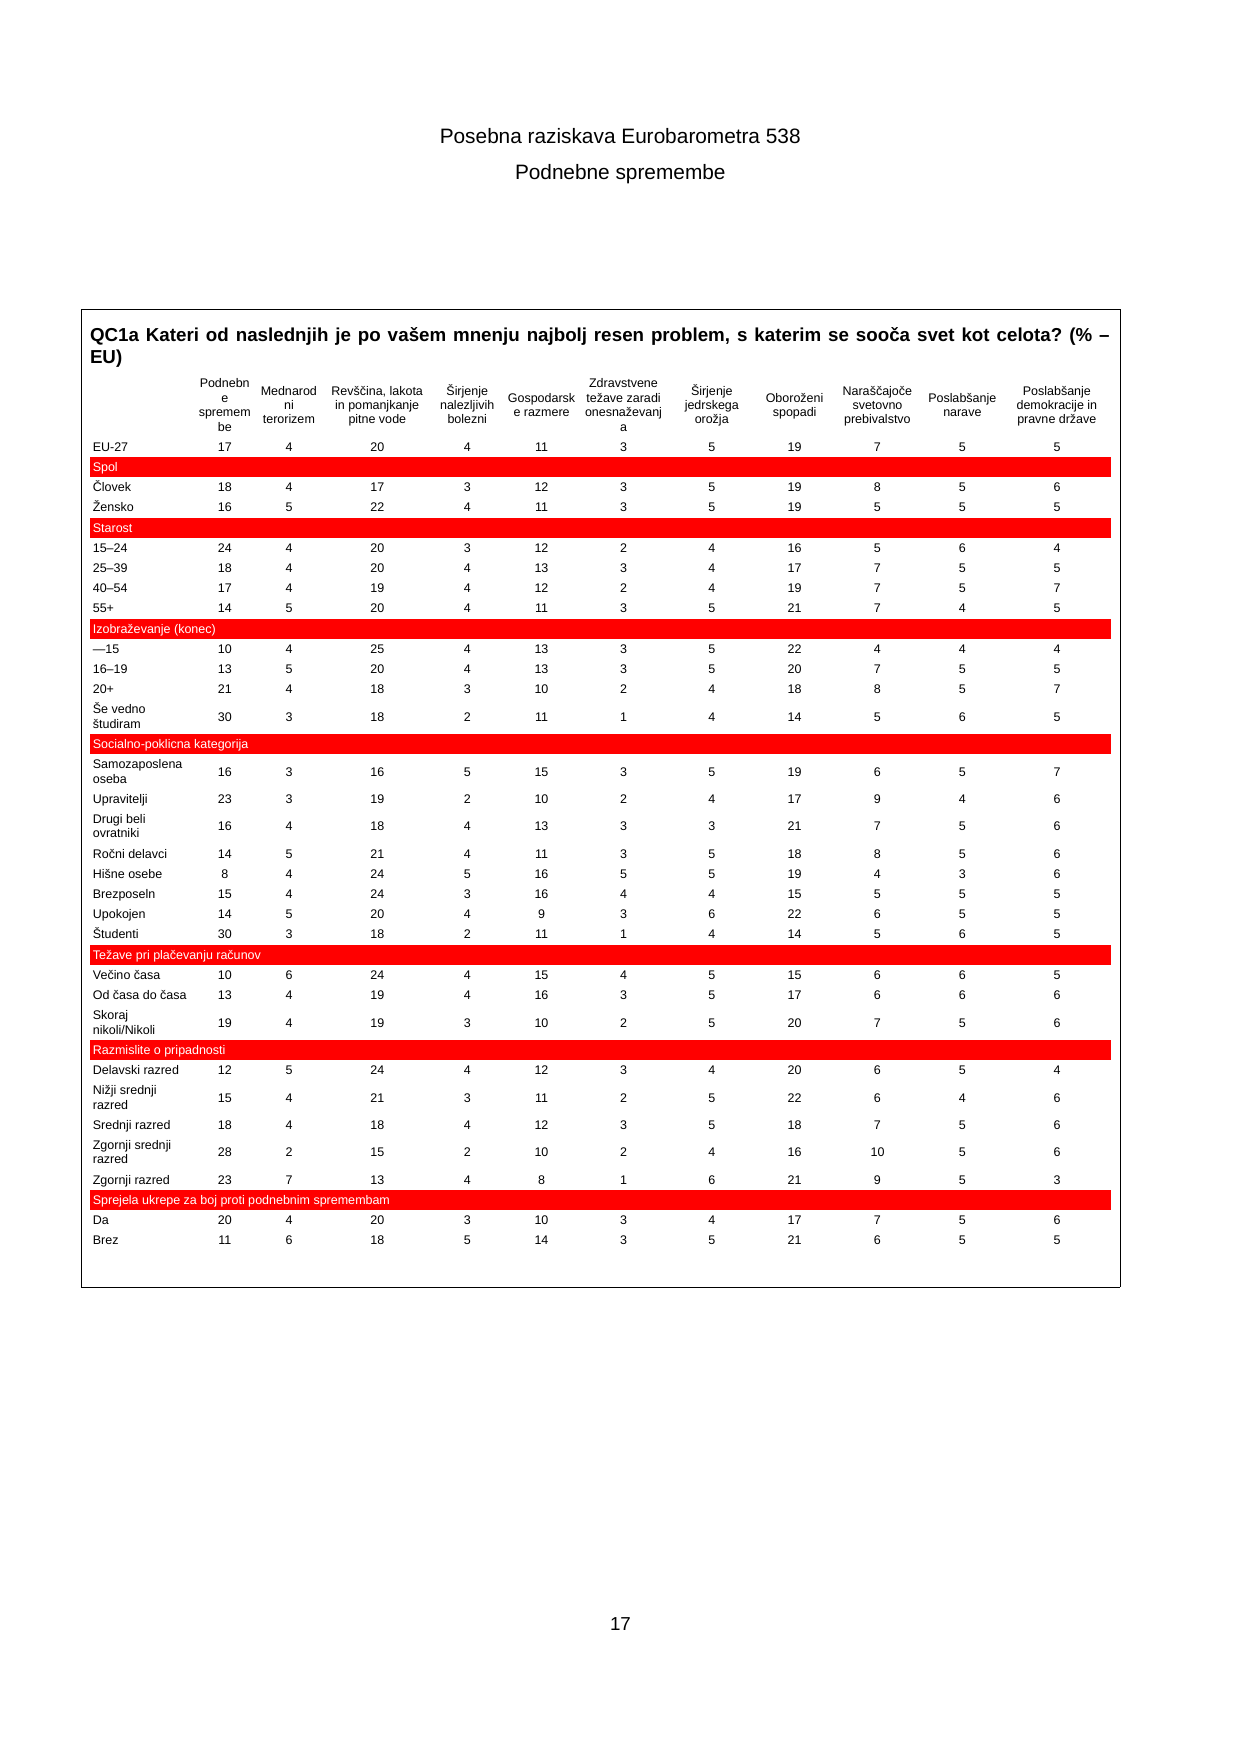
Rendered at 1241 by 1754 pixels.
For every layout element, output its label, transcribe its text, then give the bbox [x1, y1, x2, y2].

table_cell 2 [431, 699, 503, 734]
table_cell 4 [255, 864, 323, 884]
table_cell Zgornji razred [90, 1170, 194, 1190]
table_cell 14 [756, 699, 833, 734]
table_cell 6 [667, 1170, 756, 1190]
table_cell 7 [1003, 679, 1111, 699]
table_cell 5 [833, 538, 922, 558]
table_cell 4 [833, 864, 922, 884]
table_cell 16 [756, 1135, 833, 1169]
table_cell 5 [922, 437, 1002, 457]
table_cell 5 [922, 1210, 1002, 1230]
table_cell 16–19 [90, 659, 194, 679]
table_cell 10 [503, 1005, 579, 1040]
table_cell 5 [1003, 659, 1111, 679]
table_cell 4 [431, 809, 503, 843]
table_cell Izobraževanje (konec) [90, 619, 1111, 639]
table_cell 3 [255, 789, 323, 809]
table_cell 7 [833, 578, 922, 598]
table_cell 5 [431, 754, 503, 789]
table_cell 4 [255, 437, 323, 457]
table_cell 5 [667, 1005, 756, 1040]
table_cell 6 [1003, 477, 1111, 497]
table_cell 21 [756, 1230, 833, 1250]
table_cell 2 [255, 1135, 323, 1169]
table_cell 12 [195, 1060, 254, 1080]
table_cell 4 [431, 598, 503, 618]
table_cell 5 [922, 1230, 1002, 1250]
table_cell 2 [431, 924, 503, 944]
table_cell 14 [195, 904, 254, 924]
table_cell Brezposeln [90, 884, 194, 904]
table_cell 5 [922, 558, 1002, 578]
table_cell 20 [323, 598, 431, 618]
table_cell 5 [667, 965, 756, 985]
table_cell 5 [922, 1135, 1002, 1169]
table_cell 19 [756, 477, 833, 497]
table_cell 13 [195, 985, 254, 1005]
table_cell 6 [1003, 864, 1111, 884]
table_cell Sprejela ukrepe za boj proti podnebnim spremembam [90, 1190, 1111, 1210]
table_cell 5 [580, 864, 667, 884]
table_cell Težave pri plačevanju računov [90, 945, 1111, 965]
table_cell 5 [922, 578, 1002, 598]
table_cell 4 [255, 809, 323, 843]
table_cell 21 [323, 844, 431, 864]
table_cell Brez [90, 1230, 194, 1250]
table_cell 3 [255, 754, 323, 789]
table_cell 17 [756, 789, 833, 809]
table_cell 6 [922, 985, 1002, 1005]
table_cell 14 [195, 598, 254, 618]
table_cell 3 [580, 1230, 667, 1250]
table_header Širjenje nalezljivih bolezni [431, 373, 503, 437]
table_cell 5 [667, 844, 756, 864]
table_cell 15 [195, 1080, 254, 1115]
table_cell 3 [431, 884, 503, 904]
table_cell 4 [255, 1115, 323, 1135]
table_cell Drugi beli ovratniki [90, 809, 194, 843]
table_cell 7 [1003, 754, 1111, 789]
table_cell 13 [323, 1170, 431, 1190]
table_header Podnebne spremembe [195, 373, 254, 437]
table_cell 11 [503, 844, 579, 864]
table_cell 5 [833, 497, 922, 517]
table_cell 18 [756, 844, 833, 864]
table_cell 20 [323, 1210, 431, 1230]
table_cell 5 [667, 437, 756, 457]
table_cell 19 [756, 578, 833, 598]
table_cell 4 [580, 884, 667, 904]
table_cell 3 [431, 1005, 503, 1040]
table_cell Socialno-poklicna kategorija [90, 734, 1111, 754]
table_cell 5 [922, 754, 1002, 789]
table_cell 18 [323, 1115, 431, 1135]
table_cell 5 [255, 1060, 323, 1080]
table_cell 4 [922, 639, 1002, 659]
table_cell 4 [431, 639, 503, 659]
table_cell 5 [1003, 598, 1111, 618]
table_cell 21 [756, 809, 833, 843]
table_cell 7 [255, 1170, 323, 1190]
table_cell Upokojen [90, 904, 194, 924]
text QC1a Kateri od naslednjih je po vašem mnenju najbolj resen problem, s katerim se sooča svet kot celota? (% – EU) [90, 324, 1111, 367]
table_cell 5 [1003, 884, 1111, 904]
table_cell 4 [667, 789, 756, 809]
table_cell 15 [503, 754, 579, 789]
table_cell 6 [1003, 1080, 1111, 1115]
table_cell 5 [667, 1230, 756, 1250]
table_cell 2 [431, 789, 503, 809]
table_cell 23 [195, 789, 254, 809]
table_cell 21 [195, 679, 254, 699]
table_cell 5 [667, 477, 756, 497]
table_cell 28 [195, 1135, 254, 1169]
table_cell 7 [1003, 578, 1111, 598]
table_cell 4 [431, 1115, 503, 1135]
table_cell 5 [922, 809, 1002, 843]
table_cell 16 [503, 985, 579, 1005]
table_cell 22 [756, 639, 833, 659]
table_cell 4 [667, 578, 756, 598]
table_cell 4 [255, 578, 323, 598]
table_cell 20 [756, 659, 833, 679]
table_cell 16 [195, 809, 254, 843]
table_cell Hišne osebe [90, 864, 194, 884]
table_cell 6 [667, 904, 756, 924]
table_cell 5 [667, 497, 756, 517]
table_cell 5 [1003, 437, 1111, 457]
table_cell 23 [195, 1170, 254, 1190]
table_header Revščina, lakota in pomanjkanje pitne vode [323, 373, 431, 437]
table_cell 4 [255, 1080, 323, 1115]
table_header Poslabšanje demokracije in pravne države [1003, 373, 1111, 437]
table_cell 24 [323, 1060, 431, 1080]
table_cell 20 [195, 1210, 254, 1230]
table_cell 3 [580, 598, 667, 618]
table_cell 3 [580, 1210, 667, 1230]
table_cell 4 [431, 558, 503, 578]
table_cell 5 [667, 1115, 756, 1135]
table_cell 3 [255, 924, 323, 944]
table_cell 4 [255, 884, 323, 904]
table_cell 6 [833, 985, 922, 1005]
table_cell 3 [431, 1210, 503, 1230]
table_cell 19 [756, 497, 833, 517]
table_header Zdravstvene težave zaradi onesnaževanja [580, 373, 667, 437]
table_cell 4 [580, 965, 667, 985]
table_cell 4 [255, 639, 323, 659]
table_cell 15 [756, 965, 833, 985]
table_cell 13 [503, 659, 579, 679]
table_cell 15–24 [90, 538, 194, 558]
table_cell 3 [580, 1115, 667, 1135]
table_cell 4 [1003, 1060, 1111, 1080]
table_cell 15 [756, 884, 833, 904]
table_cell 4 [255, 538, 323, 558]
table_cell 16 [756, 538, 833, 558]
table_cell 6 [1003, 1005, 1111, 1040]
table_cell 3 [431, 679, 503, 699]
table_header Naraščajoče svetovno prebivalstvo [833, 373, 922, 437]
table_cell 6 [922, 538, 1002, 558]
table_cell 5 [667, 639, 756, 659]
table_cell 3 [580, 844, 667, 864]
table_cell 9 [833, 1170, 922, 1190]
table_cell 5 [1003, 558, 1111, 578]
table_cell 40–54 [90, 578, 194, 598]
table_cell 5 [922, 844, 1002, 864]
table_cell Še vedno študiram [90, 699, 194, 734]
table_cell 18 [195, 1115, 254, 1135]
table_cell 13 [195, 659, 254, 679]
table_cell 4 [255, 558, 323, 578]
table_cell 9 [833, 789, 922, 809]
table_cell 4 [667, 679, 756, 699]
table_cell 10 [195, 965, 254, 985]
table_cell 6 [922, 699, 1002, 734]
table_cell 7 [833, 809, 922, 843]
table_cell 24 [323, 864, 431, 884]
table_cell 6 [1003, 789, 1111, 809]
table_cell 18 [323, 924, 431, 944]
table_cell 10 [833, 1135, 922, 1169]
table_cell 6 [833, 754, 922, 789]
table_cell 15 [503, 965, 579, 985]
table_cell 2 [431, 1135, 503, 1169]
table_cell 22 [756, 1080, 833, 1115]
table_cell 6 [833, 1230, 922, 1250]
table_cell Da [90, 1210, 194, 1230]
table_cell 4 [431, 497, 503, 517]
table_cell 12 [503, 578, 579, 598]
table_cell 6 [922, 965, 1002, 985]
table_cell 3 [580, 985, 667, 1005]
table_cell 5 [922, 1170, 1002, 1190]
table_cell 21 [756, 1170, 833, 1190]
table_cell 20+ [90, 679, 194, 699]
table_cell 6 [1003, 1115, 1111, 1135]
table_cell 7 [833, 1115, 922, 1135]
table_cell 6 [255, 965, 323, 985]
table_cell 24 [323, 965, 431, 985]
table_cell 7 [833, 598, 922, 618]
table_header Poslabšanje narave [922, 373, 1002, 437]
table_cell Nižji srednji razred [90, 1080, 194, 1115]
table_cell 4 [667, 558, 756, 578]
table_cell 6 [1003, 1210, 1111, 1230]
table_cell 3 [580, 809, 667, 843]
table_cell 5 [667, 754, 756, 789]
table_cell 16 [323, 754, 431, 789]
table_cell 4 [431, 1170, 503, 1190]
table_cell 1 [580, 1170, 667, 1190]
table_cell 6 [1003, 1135, 1111, 1169]
table_cell 13 [503, 558, 579, 578]
table_cell 4 [1003, 639, 1111, 659]
table_cell 4 [431, 844, 503, 864]
table_cell Žensko [90, 497, 194, 517]
table_cell Študenti [90, 924, 194, 944]
table_cell 3 [580, 1060, 667, 1080]
table_cell 5 [667, 1080, 756, 1115]
table_cell 3 [431, 1080, 503, 1115]
table_cell Od časa do časa [90, 985, 194, 1005]
table_cell 15 [323, 1135, 431, 1169]
table_cell 8 [195, 864, 254, 884]
table_cell 5 [255, 598, 323, 618]
table_cell 5 [922, 1005, 1002, 1040]
table_cell 22 [756, 904, 833, 924]
table_cell 20 [756, 1060, 833, 1080]
table_cell 5 [1003, 904, 1111, 924]
table_cell 4 [431, 578, 503, 598]
table_cell 5 [255, 844, 323, 864]
table_cell Ročni delavci [90, 844, 194, 864]
table_cell 17 [756, 558, 833, 578]
table_cell Srednji razred [90, 1115, 194, 1135]
table_cell 19 [323, 985, 431, 1005]
table_cell 10 [503, 679, 579, 699]
table_cell 2 [580, 1135, 667, 1169]
table_cell 2 [580, 789, 667, 809]
table_cell 6 [833, 965, 922, 985]
table_cell 10 [503, 1135, 579, 1169]
table_cell 4 [255, 1210, 323, 1230]
table_cell 14 [756, 924, 833, 944]
table_header Gospodarske razmere [503, 373, 579, 437]
table_cell 4 [431, 1060, 503, 1080]
table_cell 5 [667, 864, 756, 884]
table_cell 24 [323, 884, 431, 904]
table_cell 3 [580, 437, 667, 457]
table_cell 3 [667, 809, 756, 843]
table_cell 16 [503, 884, 579, 904]
table_cell 16 [195, 754, 254, 789]
table_cell 5 [833, 924, 922, 944]
table_cell 20 [323, 538, 431, 558]
table_cell 1 [580, 924, 667, 944]
table_cell 15 [195, 884, 254, 904]
table_cell 19 [195, 1005, 254, 1040]
table_cell 18 [195, 558, 254, 578]
table_cell 5 [255, 497, 323, 517]
table_cell 6 [255, 1230, 323, 1250]
table_cell 3 [580, 558, 667, 578]
table_cell 30 [195, 924, 254, 944]
table_cell 8 [833, 477, 922, 497]
table_cell 16 [195, 497, 254, 517]
table_cell 6 [922, 924, 1002, 944]
table_cell 17 [195, 437, 254, 457]
table_cell 3 [580, 639, 667, 659]
table_cell 16 [503, 864, 579, 884]
table_cell 13 [503, 809, 579, 843]
table_header Širjenje jedrskega orožja [667, 373, 756, 437]
table_cell 12 [503, 1115, 579, 1135]
table_cell 5 [667, 985, 756, 1005]
table_cell 22 [323, 497, 431, 517]
table_cell 17 [756, 985, 833, 1005]
table_cell 18 [195, 477, 254, 497]
table_cell 7 [833, 437, 922, 457]
table_cell Zgornji srednji razred [90, 1135, 194, 1169]
table_cell 30 [195, 699, 254, 734]
table_cell 20 [323, 904, 431, 924]
table_cell 9 [503, 904, 579, 924]
table_cell 5 [431, 864, 503, 884]
table_cell 2 [580, 538, 667, 558]
table_cell 4 [255, 477, 323, 497]
table_cell 11 [503, 1080, 579, 1115]
table_cell 10 [195, 639, 254, 659]
table_cell 5 [1003, 924, 1111, 944]
table_cell 5 [1003, 965, 1111, 985]
table_cell 2 [580, 578, 667, 598]
table_cell 8 [503, 1170, 579, 1190]
table_cell 4 [255, 679, 323, 699]
table_cell 55+ [90, 598, 194, 618]
table_cell Skoraj nikoli/Nikoli [90, 1005, 194, 1040]
table_cell 18 [323, 809, 431, 843]
table_cell 6 [1003, 985, 1111, 1005]
table_cell 19 [756, 864, 833, 884]
table_cell 4 [667, 1210, 756, 1230]
table_cell Starost [90, 518, 1111, 538]
table_cell 4 [431, 437, 503, 457]
table_cell 2 [580, 679, 667, 699]
table_cell 12 [503, 1060, 579, 1080]
table_cell 5 [922, 1060, 1002, 1080]
table_cell 4 [667, 884, 756, 904]
table_cell 7 [833, 1210, 922, 1230]
table_cell Spol [90, 457, 1111, 477]
table_cell 6 [833, 1080, 922, 1115]
table_cell 4 [255, 1005, 323, 1040]
table_cell 5 [922, 679, 1002, 699]
table_cell 3 [922, 864, 1002, 884]
table_cell 18 [323, 679, 431, 699]
table_cell 6 [833, 1060, 922, 1080]
table_cell 5 [255, 659, 323, 679]
table_cell 4 [431, 659, 503, 679]
table_cell 18 [756, 1115, 833, 1135]
table_cell 4 [833, 639, 922, 659]
table_cell 3 [580, 659, 667, 679]
table_cell —15 [90, 639, 194, 659]
table_cell 7 [833, 558, 922, 578]
table_cell 7 [833, 659, 922, 679]
table_cell 18 [323, 1230, 431, 1250]
table_cell Večino časa [90, 965, 194, 985]
table_cell 3 [580, 904, 667, 924]
table_cell 11 [503, 497, 579, 517]
table_cell 5 [922, 1115, 1002, 1135]
table_cell 21 [756, 598, 833, 618]
table_header Oboroženi spopadi [756, 373, 833, 437]
table_cell 4 [431, 985, 503, 1005]
table_cell 4 [667, 924, 756, 944]
table_cell Upravitelji [90, 789, 194, 809]
table_cell 4 [431, 904, 503, 924]
table_cell 24 [195, 538, 254, 558]
table_cell 11 [503, 598, 579, 618]
table_cell 17 [756, 1210, 833, 1230]
table_cell 19 [323, 578, 431, 598]
table_cell Razmislite o pripadnosti [90, 1040, 1111, 1060]
table_cell 3 [580, 497, 667, 517]
table_cell 4 [922, 598, 1002, 618]
table_cell 4 [922, 1080, 1002, 1115]
table_cell 5 [922, 497, 1002, 517]
table_cell 5 [922, 477, 1002, 497]
table_cell 4 [667, 538, 756, 558]
table_cell Delavski razred [90, 1060, 194, 1080]
table_header [90, 373, 194, 437]
table_cell 20 [756, 1005, 833, 1040]
table_cell 3 [580, 754, 667, 789]
table_cell 5 [431, 1230, 503, 1250]
table_cell 11 [503, 437, 579, 457]
table_cell 20 [323, 558, 431, 578]
table_cell Človek [90, 477, 194, 497]
table_cell 1 [580, 699, 667, 734]
table_cell 19 [756, 437, 833, 457]
table_cell 5 [667, 659, 756, 679]
table_cell 17 [323, 477, 431, 497]
table_cell 11 [503, 924, 579, 944]
table_header Mednarodni terorizem [255, 373, 323, 437]
table_cell 4 [667, 699, 756, 734]
table_cell 4 [255, 985, 323, 1005]
table_cell 11 [195, 1230, 254, 1250]
table_cell 5 [1003, 1230, 1111, 1250]
table_cell 3 [1003, 1170, 1111, 1190]
table_cell 6 [1003, 844, 1111, 864]
table_cell 7 [833, 1005, 922, 1040]
table_cell 5 [255, 904, 323, 924]
table_cell 14 [503, 1230, 579, 1250]
table_cell 5 [1003, 497, 1111, 517]
table_cell 12 [503, 477, 579, 497]
table_cell 4 [922, 789, 1002, 809]
table_cell 18 [756, 679, 833, 699]
table_cell 5 [667, 598, 756, 618]
table_cell 25–39 [90, 558, 194, 578]
table_cell 19 [323, 1005, 431, 1040]
table_cell 4 [1003, 538, 1111, 558]
table_cell 3 [431, 477, 503, 497]
table_cell 19 [756, 754, 833, 789]
table_cell 3 [255, 699, 323, 734]
table_cell 20 [323, 659, 431, 679]
table_cell 4 [667, 1060, 756, 1080]
table_cell 21 [323, 1080, 431, 1115]
table_cell 19 [323, 789, 431, 809]
table_cell 5 [922, 659, 1002, 679]
table_cell EU-27 [90, 437, 194, 457]
table_cell 5 [1003, 699, 1111, 734]
table_cell 10 [503, 1210, 579, 1230]
table_cell Samozaposlena oseba [90, 754, 194, 789]
table_cell 5 [922, 904, 1002, 924]
table_cell 18 [323, 699, 431, 734]
table_cell 4 [667, 1135, 756, 1169]
table_cell 13 [503, 639, 579, 659]
table_cell 8 [833, 844, 922, 864]
table_cell 17 [195, 578, 254, 598]
table_cell 2 [580, 1005, 667, 1040]
table_cell 20 [323, 437, 431, 457]
table_cell 6 [1003, 809, 1111, 843]
table_cell 10 [503, 789, 579, 809]
table_cell 12 [503, 538, 579, 558]
table_cell 6 [833, 904, 922, 924]
table_cell 5 [833, 699, 922, 734]
table_cell 25 [323, 639, 431, 659]
table_cell 3 [431, 538, 503, 558]
table_cell 2 [580, 1080, 667, 1115]
table_cell 8 [833, 679, 922, 699]
table_cell 5 [833, 884, 922, 904]
table_cell 3 [580, 477, 667, 497]
table_cell 11 [503, 699, 579, 734]
table_cell 4 [431, 965, 503, 985]
table_cell 14 [195, 844, 254, 864]
table_cell 5 [922, 884, 1002, 904]
